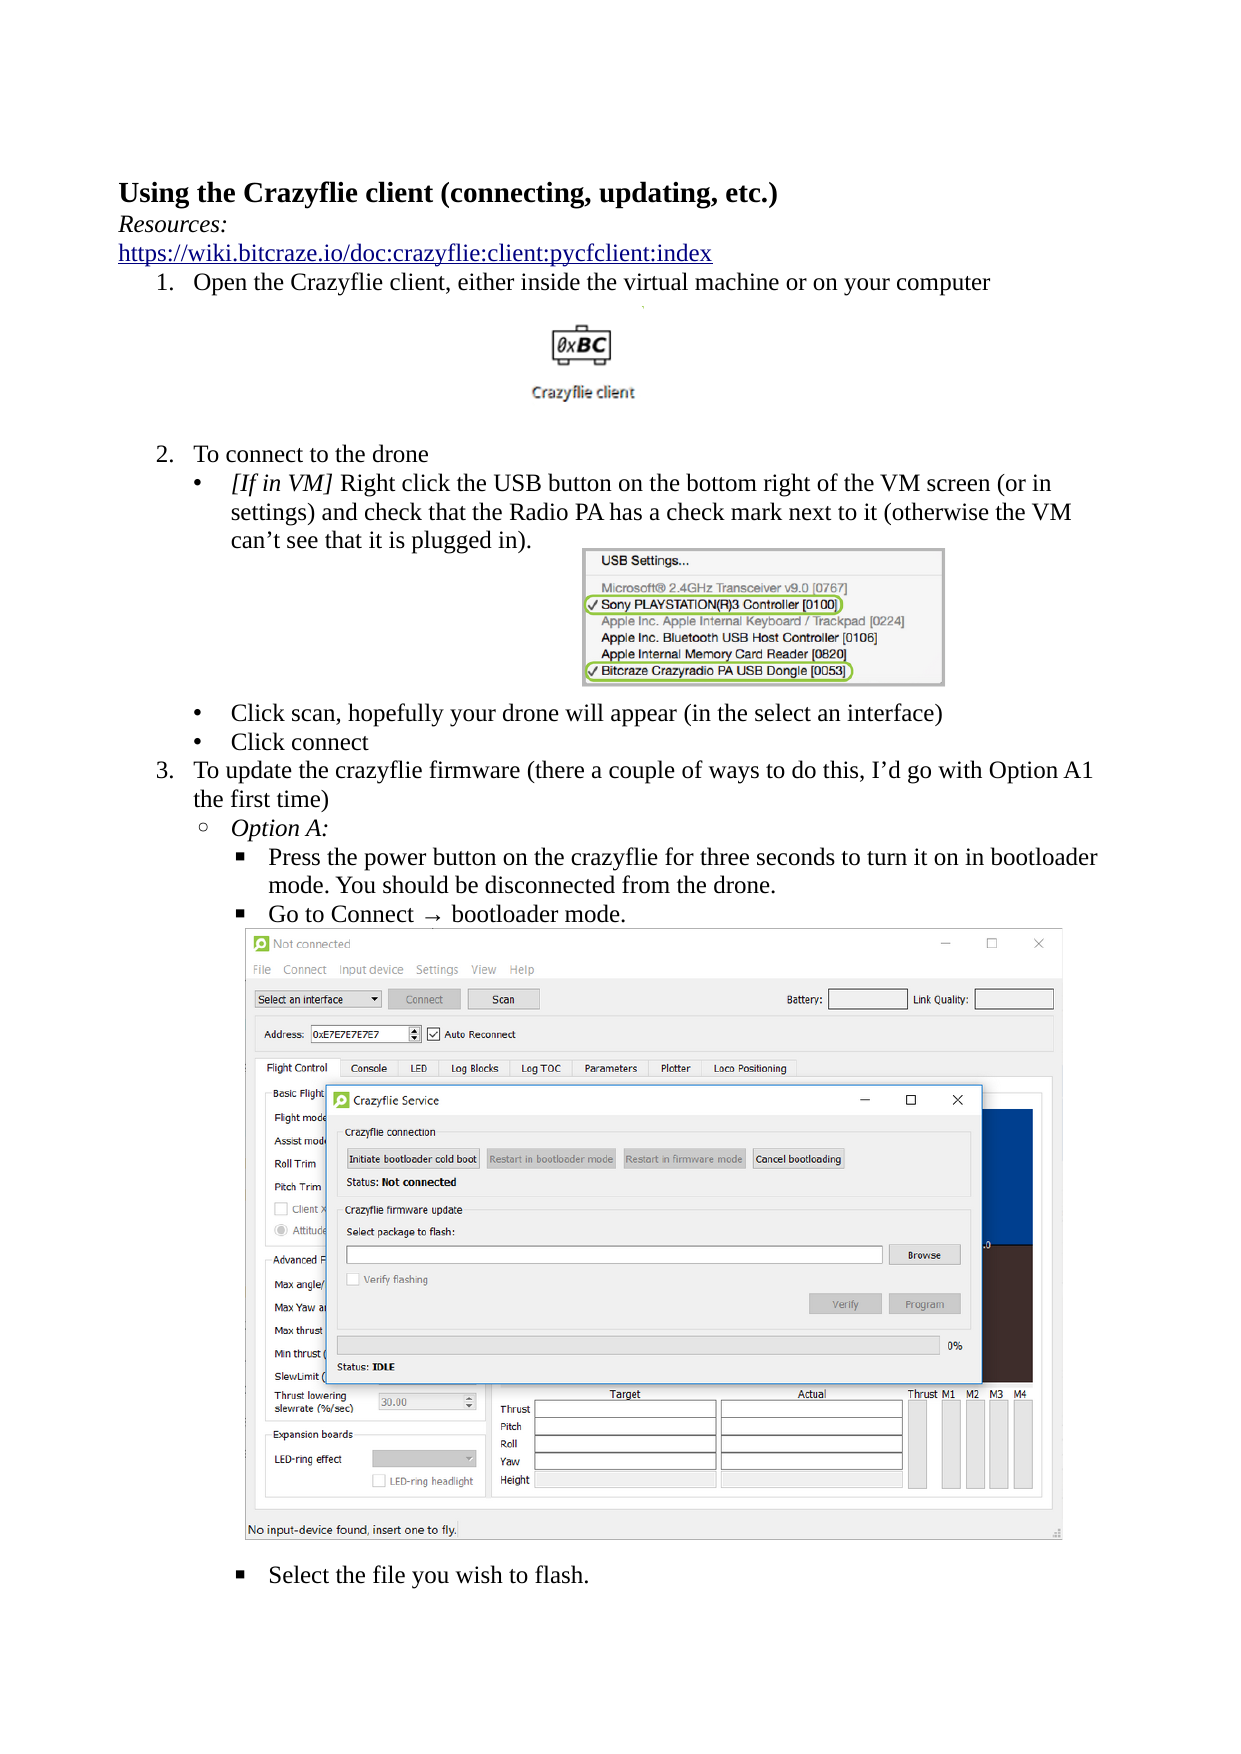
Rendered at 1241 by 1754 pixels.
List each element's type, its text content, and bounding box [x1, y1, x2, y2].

list [If in VM] Right click the USB button on the bottom right of the VM screen (or in settings) and check that the Radio PA has a check mark next to it (otherwise the VM can’t see that it is plugged in). [193, 468, 1122, 554]
list Click connect [193, 727, 1122, 755]
list To update the crazyflie firmware (there a couple of ways to do this, I’d go with Option A1 the first time) [156, 755, 1122, 813]
picture [577, 542, 946, 687]
text Resources: [118, 209, 1122, 238]
list Option A: [193, 813, 1122, 842]
list Go to Connect → bootloader mode. [231, 899, 1122, 928]
list Press the power button on the crazyflie for three seconds to turn it on in bootloader mode. You should be disconnected from the drone. [231, 842, 1122, 899]
text Using the Crazyflie client (connecting, updating, etc.) [118, 176, 1122, 209]
text https://wiki.bitcraze.io/doc:crazyflie:client:pycfclient:index [118, 238, 1122, 267]
list Select the file you wish to flash. [231, 1560, 1122, 1589]
list To connect to the drone [156, 439, 1122, 468]
picture [245, 928, 1063, 1542]
list Open the Crazyflie client, either inside the virtual machine or on your computer [156, 267, 1122, 295]
list Click scan, hopefully your drone will appear (in the select an interface) [193, 698, 1122, 727]
picture [527, 306, 644, 414]
